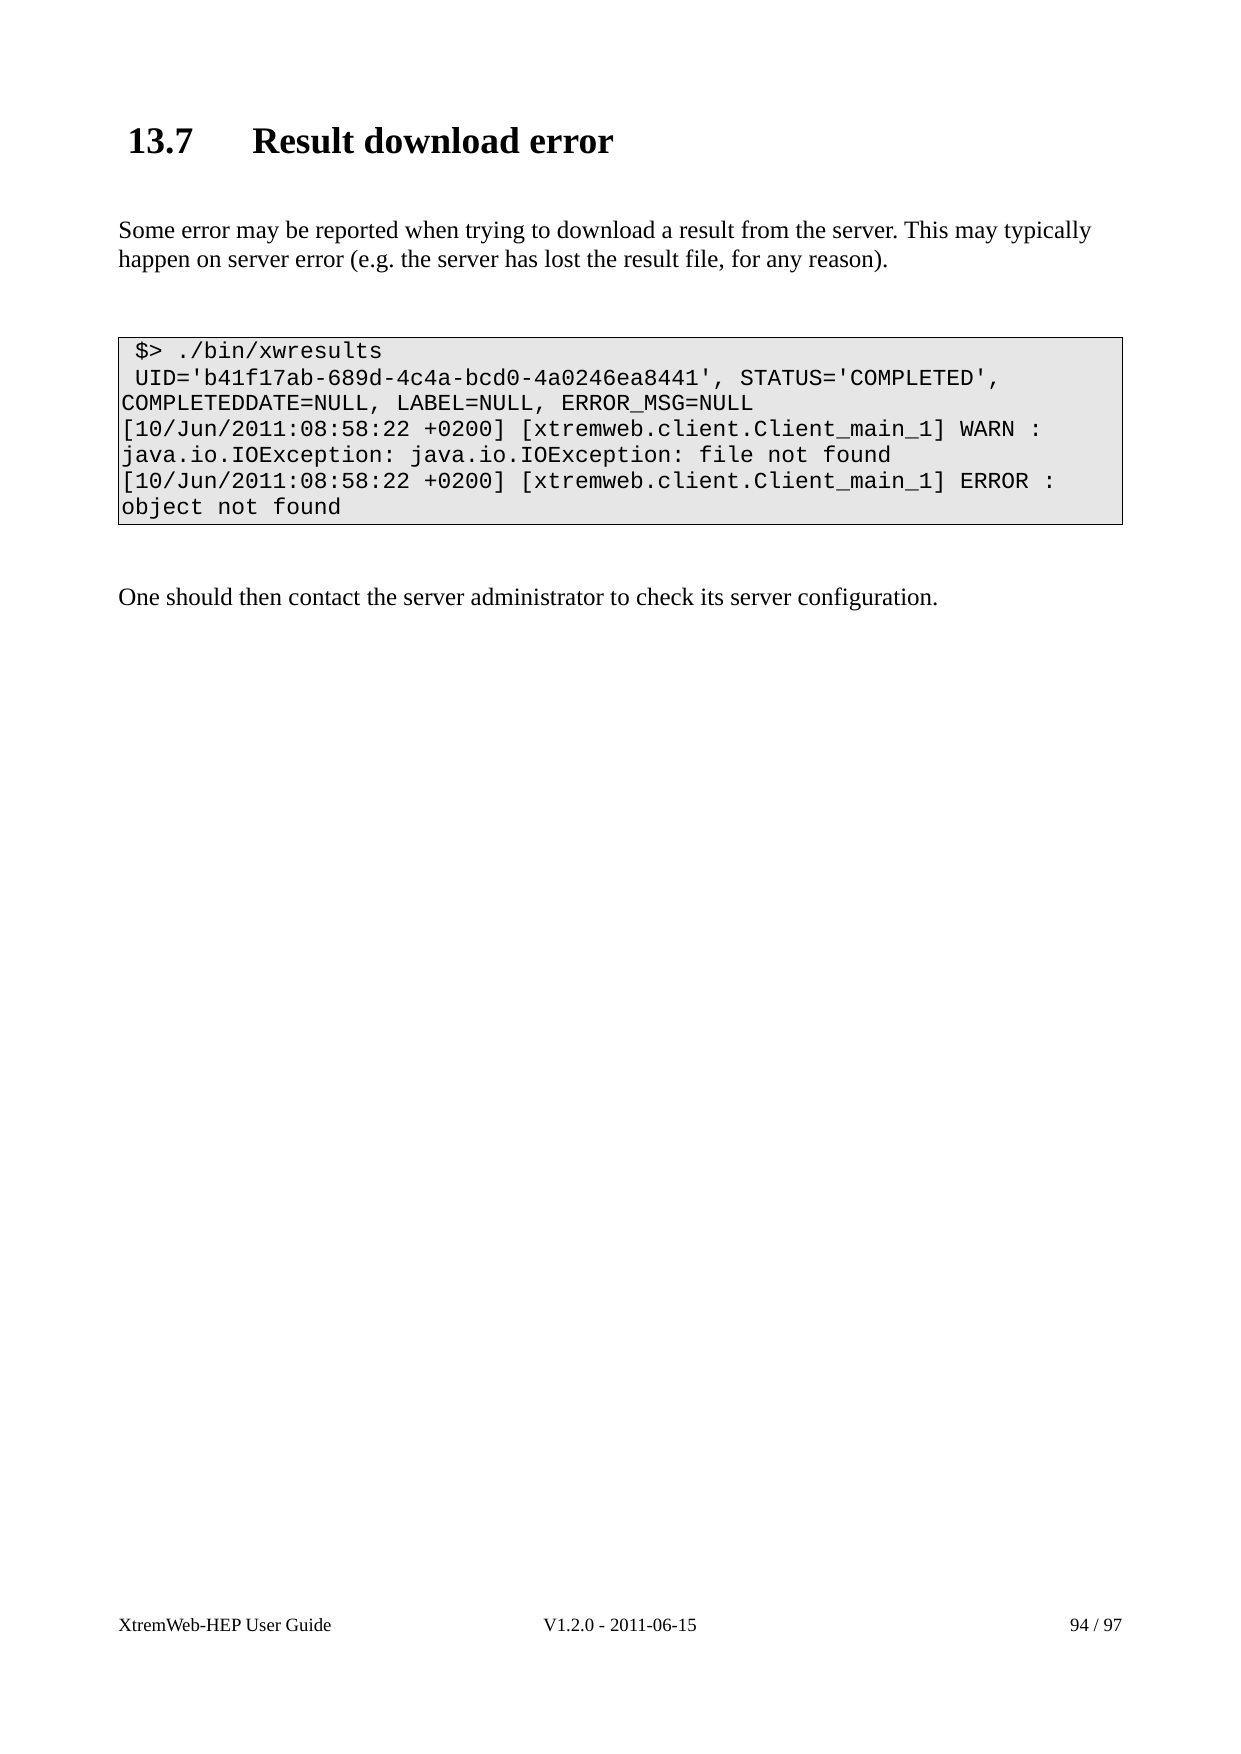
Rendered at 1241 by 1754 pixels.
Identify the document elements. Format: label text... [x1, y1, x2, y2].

text One should then contact the server administrator to check its server configuration. [118, 582, 1122, 611]
text [10/Jun/2011:08:58:22 +0200] [xtremweb.client.Client_main_1] ERROR : object not found [119, 467, 1122, 524]
text [10/Jun/2011:08:58:22 +0200] [xtremweb.client.Client_main_1] WARN : java.io.IOException: java.io.IOException: file not found [119, 415, 1122, 467]
text $> ./bin/xwresults [119, 338, 1122, 363]
text Some error may be reported when trying to download a result from the server. This may typically happen on server error (e.g. the server has lost the result file, for any reason). [118, 215, 1122, 272]
subtitle Result download error [118, 118, 1122, 161]
text UID='b41f17ab-689d-4c4a-bcd0-4a0246ea8441', STATUS='COMPLETED', COMPLETEDDATE=NULL, LABEL=NULL, ERROR_MSG=NULL [119, 363, 1122, 415]
